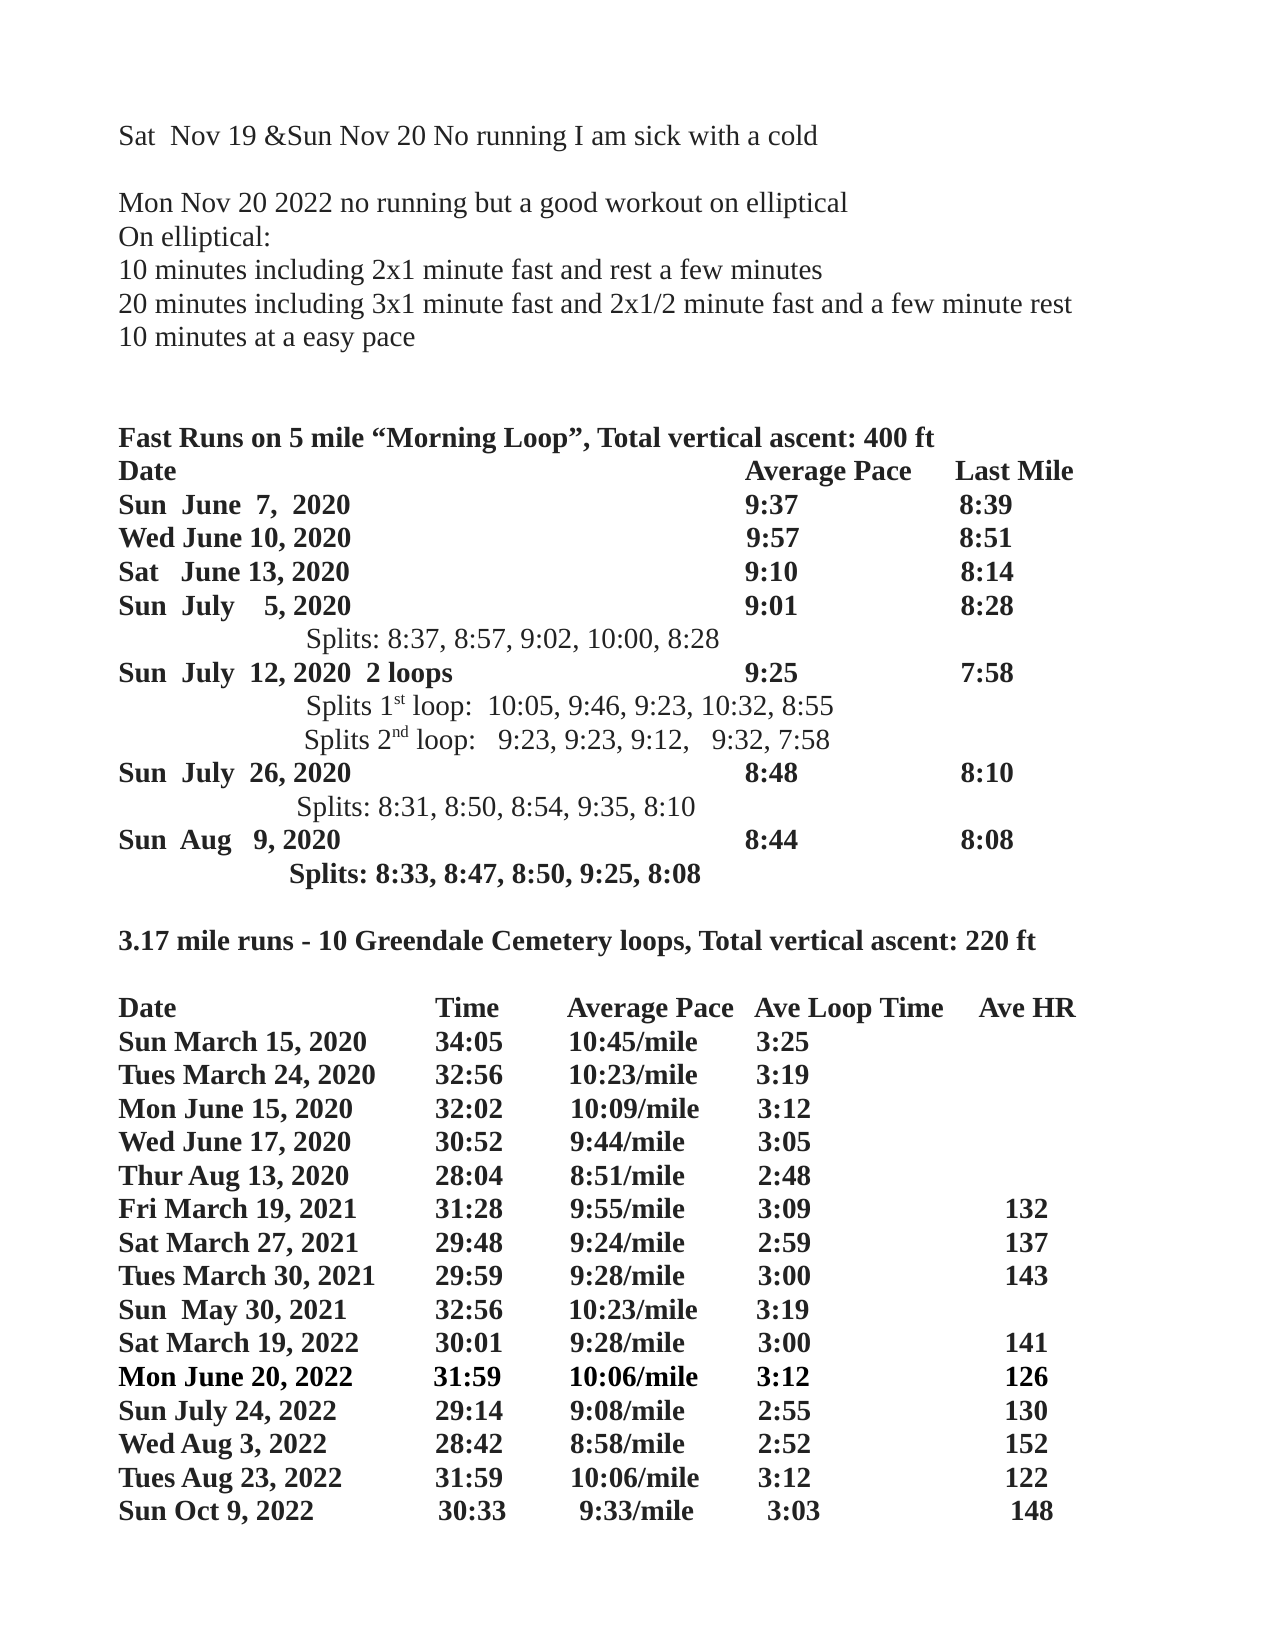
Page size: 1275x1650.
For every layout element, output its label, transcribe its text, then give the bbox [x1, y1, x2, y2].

text 10 minutes including 2x1 minute fast and rest a few minutes [118, 252, 1161, 286]
text Mon Nov 20 2022 no running but a good workout on elliptical [118, 185, 1161, 219]
text Sun Aug 9, 2020 8:44 8:08 Splits: 8:33, 8:47, 8:50, 9:25, 8:08 [118, 822, 1161, 889]
text Mon June 15, 2020 32:02 10:09/mile 3:12 [118, 1091, 1161, 1124]
text Sat Nov 19 &Sun Nov 20 No running I am sick with a cold [118, 118, 1161, 152]
text Sun May 30, 2021 32:56 10:23/mile 3:19 [118, 1292, 1161, 1326]
text Wed Aug 3, 2022 28:42 8:58/mile 2:52 152 [118, 1426, 1161, 1460]
text 10 minutes at a easy pace [118, 319, 1161, 353]
text Sun March 15, 2020 34:05 10:45/mile 3:25 [118, 1024, 1161, 1057]
text Sat March 27, 2021 29:48 9:24/mile 2:59 137 [118, 1225, 1161, 1258]
text Tues Aug 23, 2022 31:59 10:06/mile 3:12 122 [118, 1460, 1161, 1493]
text Sat March 19, 2022 30:01 9:28/mile 3:00 141 [118, 1326, 1161, 1359]
text Date Time Average Pace Ave Loop Time Ave HR [118, 990, 1161, 1024]
text Sun July 26, 2020 8:48 8:10 Splits: 8:31, 8:50, 8:54, 9:35, 8:10 [118, 755, 1161, 822]
text Sun June 7, 2020 9:37 8:39 [118, 487, 1161, 521]
text On elliptical: [118, 219, 1161, 252]
list 3.17 mile runs - 10 Greendale Cemetery loops, Total vertical ascent: 220 ft [118, 923, 1161, 957]
text Date Average Pace Last Mile [118, 453, 1161, 487]
text Fri March 19, 2021 31:28 9:55/mile 3:09 132 [118, 1191, 1161, 1225]
text Thur Aug 13, 2020 28:04 8:51/mile 2:48 [118, 1158, 1161, 1191]
text Fast Runs on 5 mile “Morning Loop”, Total vertical ascent: 400 ft [118, 420, 1161, 453]
text Splits 2nd loop: 9:23, 9:23, 9:12, 9:32, 7:58 [118, 722, 1161, 755]
text 20 minutes including 3x1 minute fast and 2x1/2 minute fast and a few minute rest [118, 286, 1161, 319]
text Tues March 30, 2021 29:59 9:28/mile 3:00 143 [118, 1258, 1161, 1292]
text Sat June 13, 2020 9:10 8:14 Sun July 5, 2020 9:01 8:28 Splits: 8:37, 8:57, 9:02, 10:00, 8:28 Sun July 12, 2020 2 loops 9:25 7:58 Splits 1st loop: 10:05, 9:46, 9:23, 10:32, 8:55 [118, 554, 1161, 722]
text Tues March 24, 2020 32:56 10:23/mile 3:19 [118, 1057, 1161, 1091]
text Mon June 20, 2022 31:59 10:06/mile 3:12 126 [118, 1359, 1157, 1393]
text Sun July 24, 2022 29:14 9:08/mile 2:55 130 [118, 1393, 1161, 1426]
text Wed June 10, 2020 9:57 8:51 [118, 521, 1161, 554]
text Sun Oct 9, 2022 30:33 9:33/mile 3:03 148 [118, 1493, 1161, 1527]
text Wed June 17, 2020 30:52 9:44/mile 3:05 [118, 1124, 1161, 1158]
